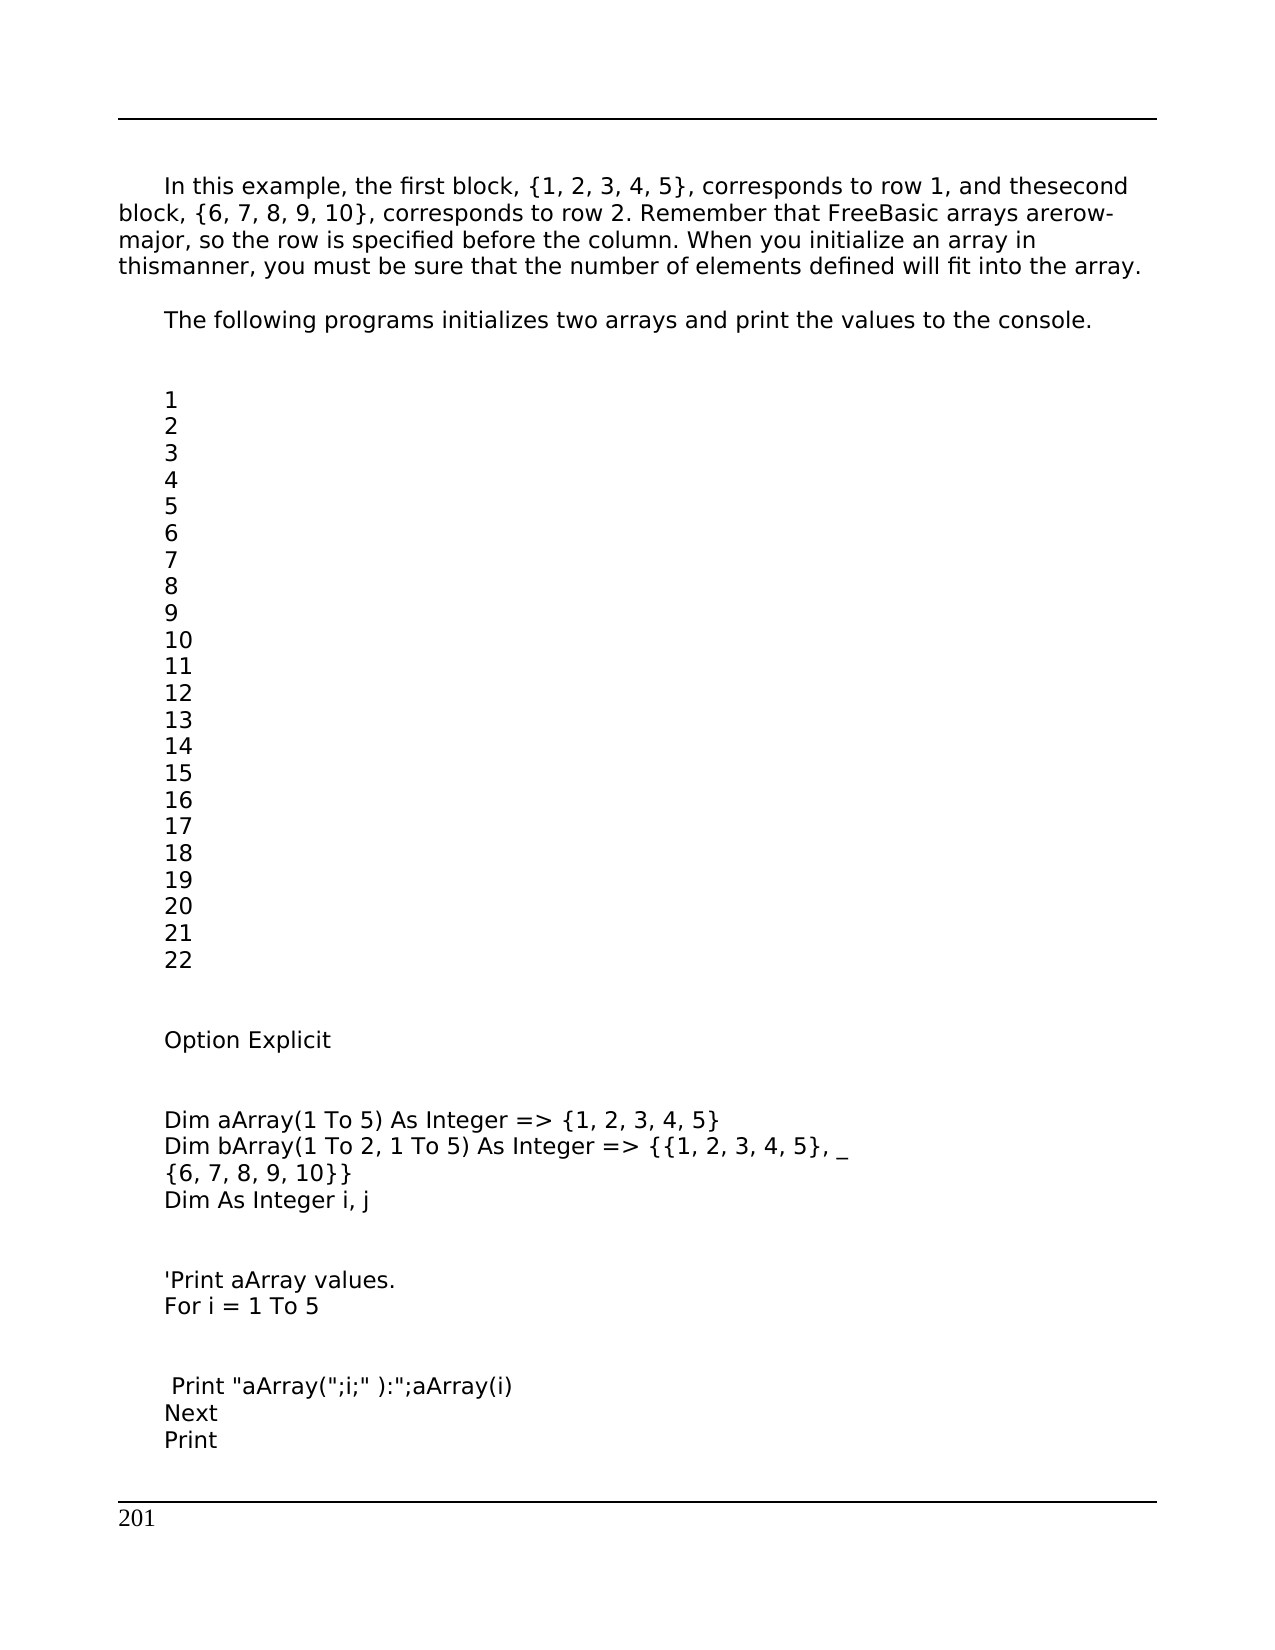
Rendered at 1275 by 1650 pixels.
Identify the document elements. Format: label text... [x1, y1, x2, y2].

text {6, 7, 8, 9, 10}} [118, 1160, 1157, 1187]
text 18 [118, 840, 1157, 867]
text 14 [118, 733, 1157, 760]
text 17 [118, 813, 1157, 840]
text 12 [118, 680, 1157, 707]
text The following programs initializes two arrays and print the values to the console. [118, 307, 1157, 333]
text Dim aArray(1 To 5) As Integer => {1, 2, 3, 4, 5} [118, 1107, 1157, 1133]
text 1 [118, 387, 1157, 413]
text 11 [118, 653, 1157, 680]
text Next [118, 1400, 1157, 1427]
text 4 [118, 467, 1157, 493]
text 7 [118, 547, 1157, 573]
text Dim bArray(1 To 2, 1 To 5) As Integer => {{1, 2, 3, 4, 5}, _ [118, 1133, 1157, 1160]
text 13 [118, 707, 1157, 733]
text 21 [118, 920, 1157, 947]
text 6 [118, 520, 1157, 547]
text 3 [118, 440, 1157, 467]
text 16 [118, 787, 1157, 813]
text 22 [118, 947, 1157, 973]
text 15 [118, 760, 1157, 787]
text In this example, the first block, {1, 2, 3, 4, 5}, corresponds to row 1, and thesecond block, {6, 7, 8, 9, 10}, corresponds to row 2. Remember that FreeBasic arrays arerow-major, so the row is specified before the column. When you initialize an array in thismanner, you must be sure that the number of elements defined will fit into the array. [118, 173, 1157, 280]
text 10 [118, 627, 1157, 653]
text 8 [118, 573, 1157, 600]
text 20 [118, 893, 1157, 920]
text For i = 1 To 5 [118, 1293, 1157, 1320]
text 5 [118, 493, 1157, 520]
text 9 [118, 600, 1157, 627]
text Dim As Integer i, j [118, 1187, 1157, 1213]
text 2 [118, 413, 1157, 440]
text Print [118, 1427, 1157, 1453]
text 19 [118, 867, 1157, 893]
text 'Print aArray values. [118, 1267, 1157, 1293]
text Option Explicit [118, 1027, 1157, 1053]
text Print "aArray(";i;" ):";aArray(i) [118, 1373, 1157, 1400]
